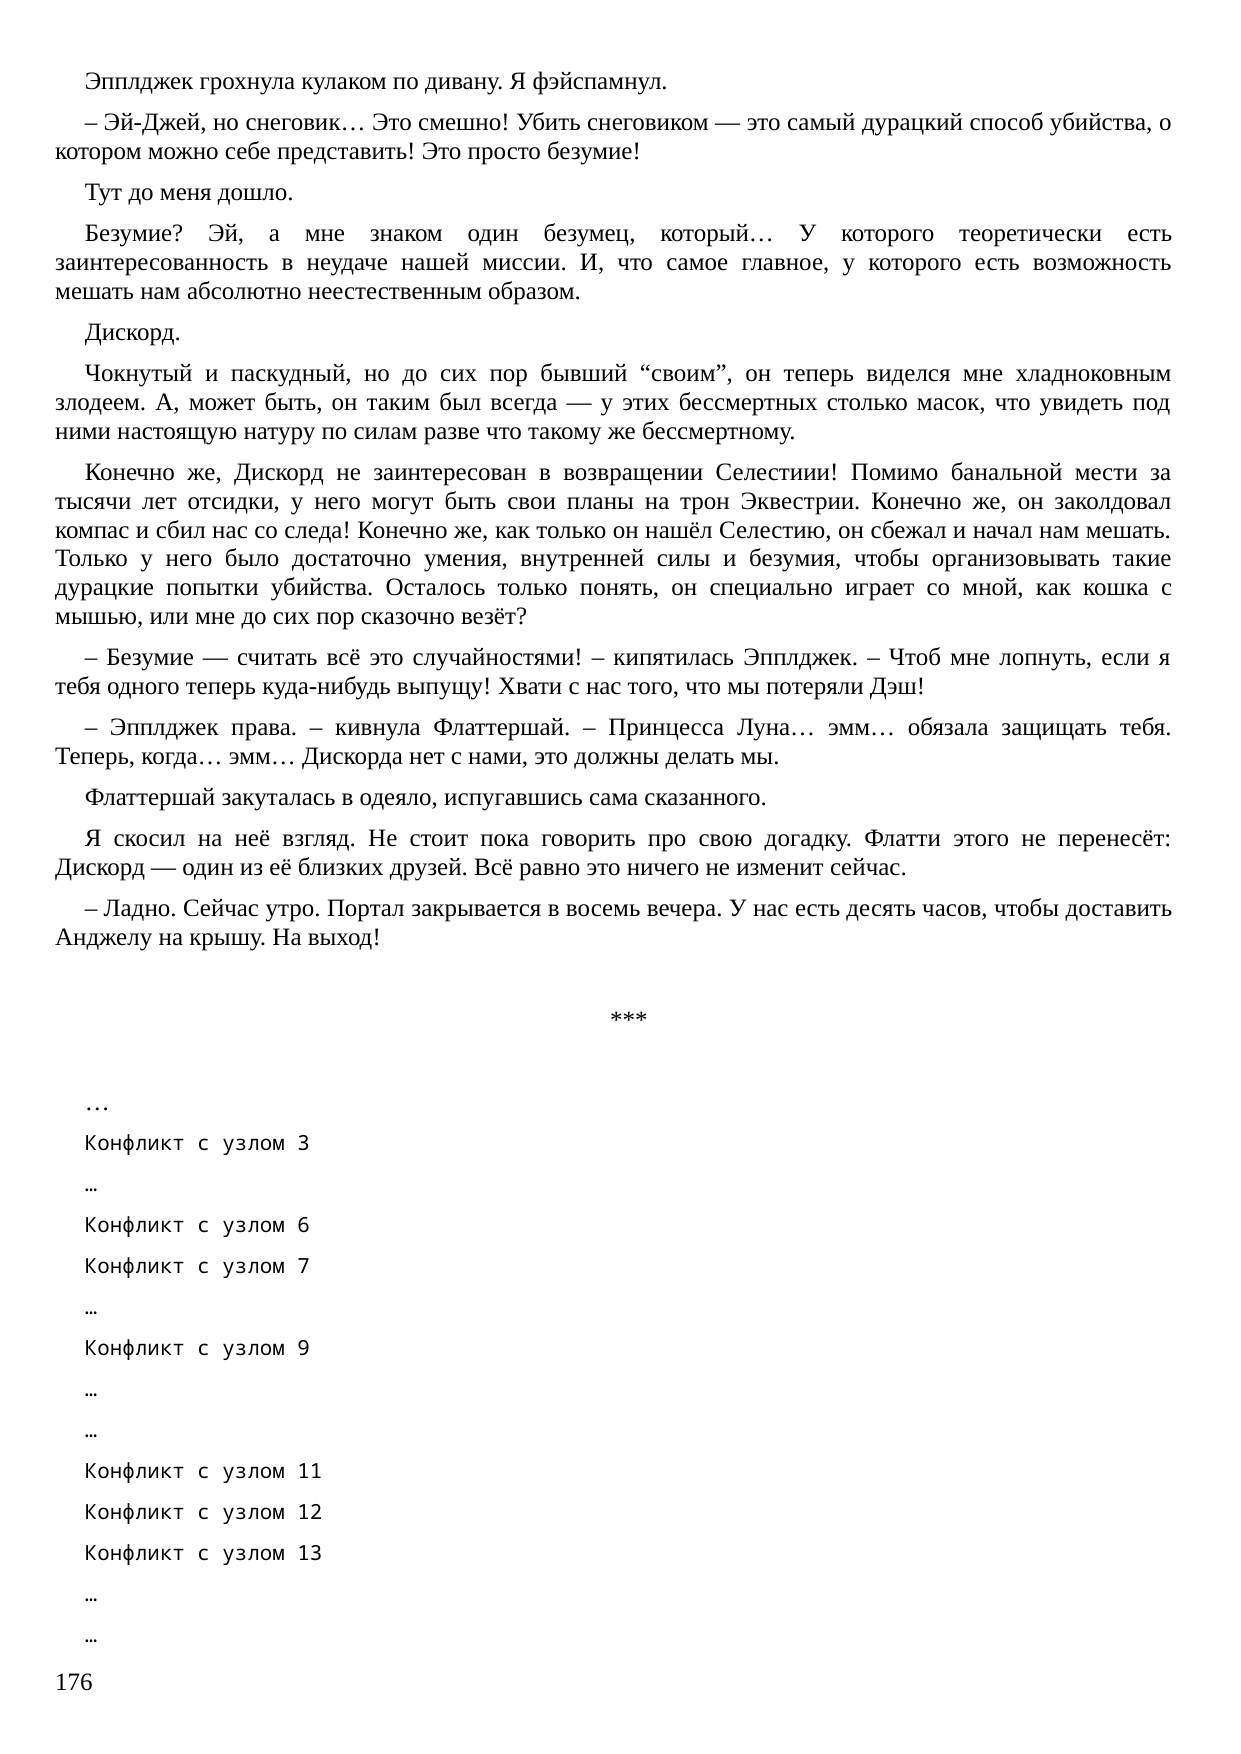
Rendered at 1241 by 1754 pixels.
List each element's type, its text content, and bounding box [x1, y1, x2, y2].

text Я скосил на неё взгляд. Не стоит пока говорить про свою догадку. Флатти этого не перенесёт: Дискорд — один из её близких друзей. Всё равно это ничего не изменит сейчас. [55, 823, 1173, 881]
text … [55, 1579, 1173, 1607]
text Тут до меня дошло. [55, 177, 1173, 206]
text Конфликт с узлом 11 [55, 1456, 1173, 1484]
text … [55, 1415, 1173, 1443]
text – Эй-Джей, но снеговик… Это смешно! Убить снеговиком — это самый дурацкий способ убийства, о котором можно себе представить! Это просто безумие! [55, 107, 1173, 165]
text Флаттершай закуталась в одеяло, испугавшись сама сказанного. [55, 782, 1173, 811]
text … [55, 1169, 1173, 1198]
text Конфликт с узлом 7 [55, 1251, 1173, 1280]
text Дискорд. [55, 317, 1173, 346]
text Конфликт с узлом 12 [55, 1497, 1173, 1525]
text Чокнутый и паскудный, но до сих пор бывший “своим”, он теперь виделся мне хладноковным злодеем. А, может быть, он таким был всегда — у этих бессмертных столько масок, что увидеть под ними настоящую натуру по силам разве что такому же бессмертному. [55, 358, 1173, 445]
text – Безумие — считать всё это случайностями! – кипятилась Эпплджек. – Чтоб мне лопнуть, если я тебя одного теперь куда-нибудь выпущу! Хвати с нас того, что мы потеряли Дэш! [55, 642, 1173, 700]
text Конфликт с узлом 6 [55, 1210, 1173, 1239]
text – Ладно. Сейчас утро. Портал закрывается в восемь вечера. У нас есть десять часов, чтобы доставить Анджелу на крышу. На выход! [55, 893, 1173, 951]
text *** [55, 1005, 1173, 1033]
text … [55, 1374, 1173, 1403]
text Конечно же, Дискорд не заинтересован в возвращении Селестиии! Помимо банальной мести за тысячи лет отсидки, у него могут быть свои планы на трон Эквестрии. Конечно же, он заколдовал компас и сбил нас со следа! Конечно же, как только он нашёл Селестию, он сбежал и начал нам мешать. Только у него было достаточно умения, внутренней силы и безумия, чтобы организовывать такие дурацкие попытки убийства. Осталось только понять, он специально играет со мной, как кошка с мышью, или мне до сих пор сказочно везёт? [55, 457, 1173, 630]
text Конфликт с узлом 13 [55, 1538, 1173, 1566]
text … [55, 1620, 1173, 1648]
text … [55, 1292, 1173, 1321]
text – Эпплджек права. – кивнула Флаттершай. – Принцесса Луна… эмм… обязала защищать тебя. Теперь, когда… эмм… Дискорда нет с нами, это должны делать мы. [55, 712, 1173, 770]
text Конфликт с узлом 9 [55, 1333, 1173, 1362]
text Конфликт с узлом 3 [55, 1128, 1173, 1157]
text … [55, 1087, 1173, 1116]
text Эпплджек грохнула кулаком по дивану. Я фэйспамнул. [55, 66, 1173, 95]
text Безумие? Эй, а мне знаком один безумец, который… У которого теоретически есть заинтересованность в неудаче нашей миссии. И, что самое главное, у которого есть возможность мешать нам абсолютно неестественным образом. [55, 218, 1173, 305]
